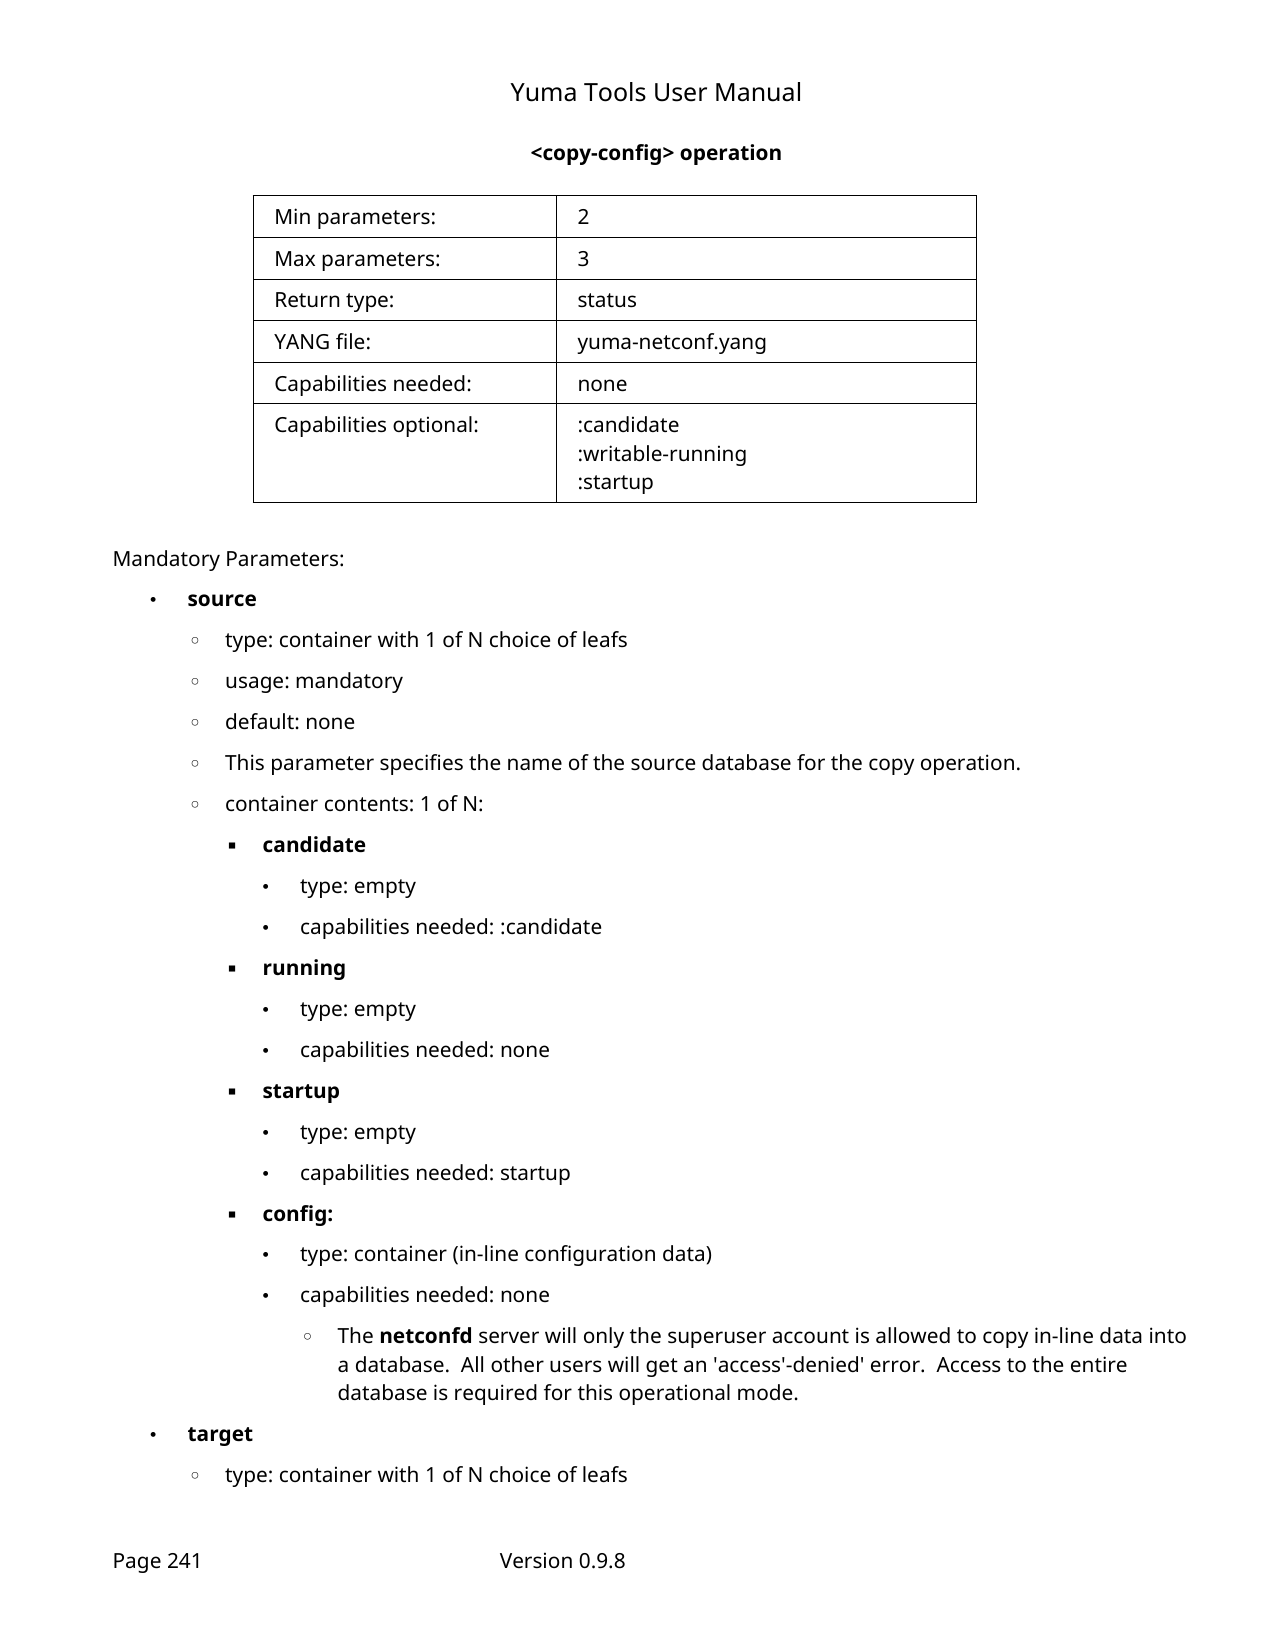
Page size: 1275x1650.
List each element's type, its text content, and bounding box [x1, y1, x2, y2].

table_header 2 [557, 196, 976, 237]
list type: empty [262, 871, 1200, 899]
list type: container (in-line configuration data) [262, 1239, 1200, 1268]
table_cell yuma-netconf.yang [557, 321, 976, 362]
list type: container with 1 of N choice of leafs [187, 1460, 1200, 1489]
list config: [225, 1199, 1200, 1227]
list type: empty [262, 1117, 1200, 1145]
list startup [225, 1076, 1200, 1104]
list capabilities needed: startup [262, 1158, 1200, 1186]
subtitle <copy-config> operation [127, 138, 1185, 167]
list capabilities needed: :candidate [262, 912, 1200, 941]
table_cell Max parameters: [254, 238, 556, 278]
list capabilities needed: none [262, 1035, 1200, 1063]
list usage: mandatory [187, 666, 1200, 695]
table_cell Capabilities needed: [254, 363, 556, 403]
list default: none [187, 707, 1200, 736]
text Mandatory Parameters: [112, 544, 1200, 572]
list type: container with 1 of N choice of leafs [187, 626, 1200, 654]
table_cell status [557, 280, 976, 320]
table_cell none [557, 363, 976, 403]
table_cell :candidate :writable-running :startup [557, 404, 976, 502]
table_header Min parameters: [254, 196, 556, 237]
list capabilities needed: none [262, 1281, 1200, 1309]
list container contents: 1 of N: [187, 789, 1200, 818]
table_cell Capabilities optional: [254, 404, 556, 502]
list This parameter specifies the name of the source database for the copy operation. [187, 748, 1200, 777]
table_cell YANG file: [254, 321, 556, 362]
list candidate [225, 830, 1200, 859]
list running [225, 953, 1200, 981]
list target [150, 1419, 1200, 1448]
table_cell Return type: [254, 280, 556, 320]
list type: empty [262, 994, 1200, 1022]
list The netconfd server will only the superuser account is allowed to copy in-line data into a database. All other users will get an 'access'-denied' error. Access to the entire database is required for this operational mode. [300, 1321, 1200, 1407]
table_cell 3 [557, 238, 976, 278]
list source [150, 584, 1200, 613]
